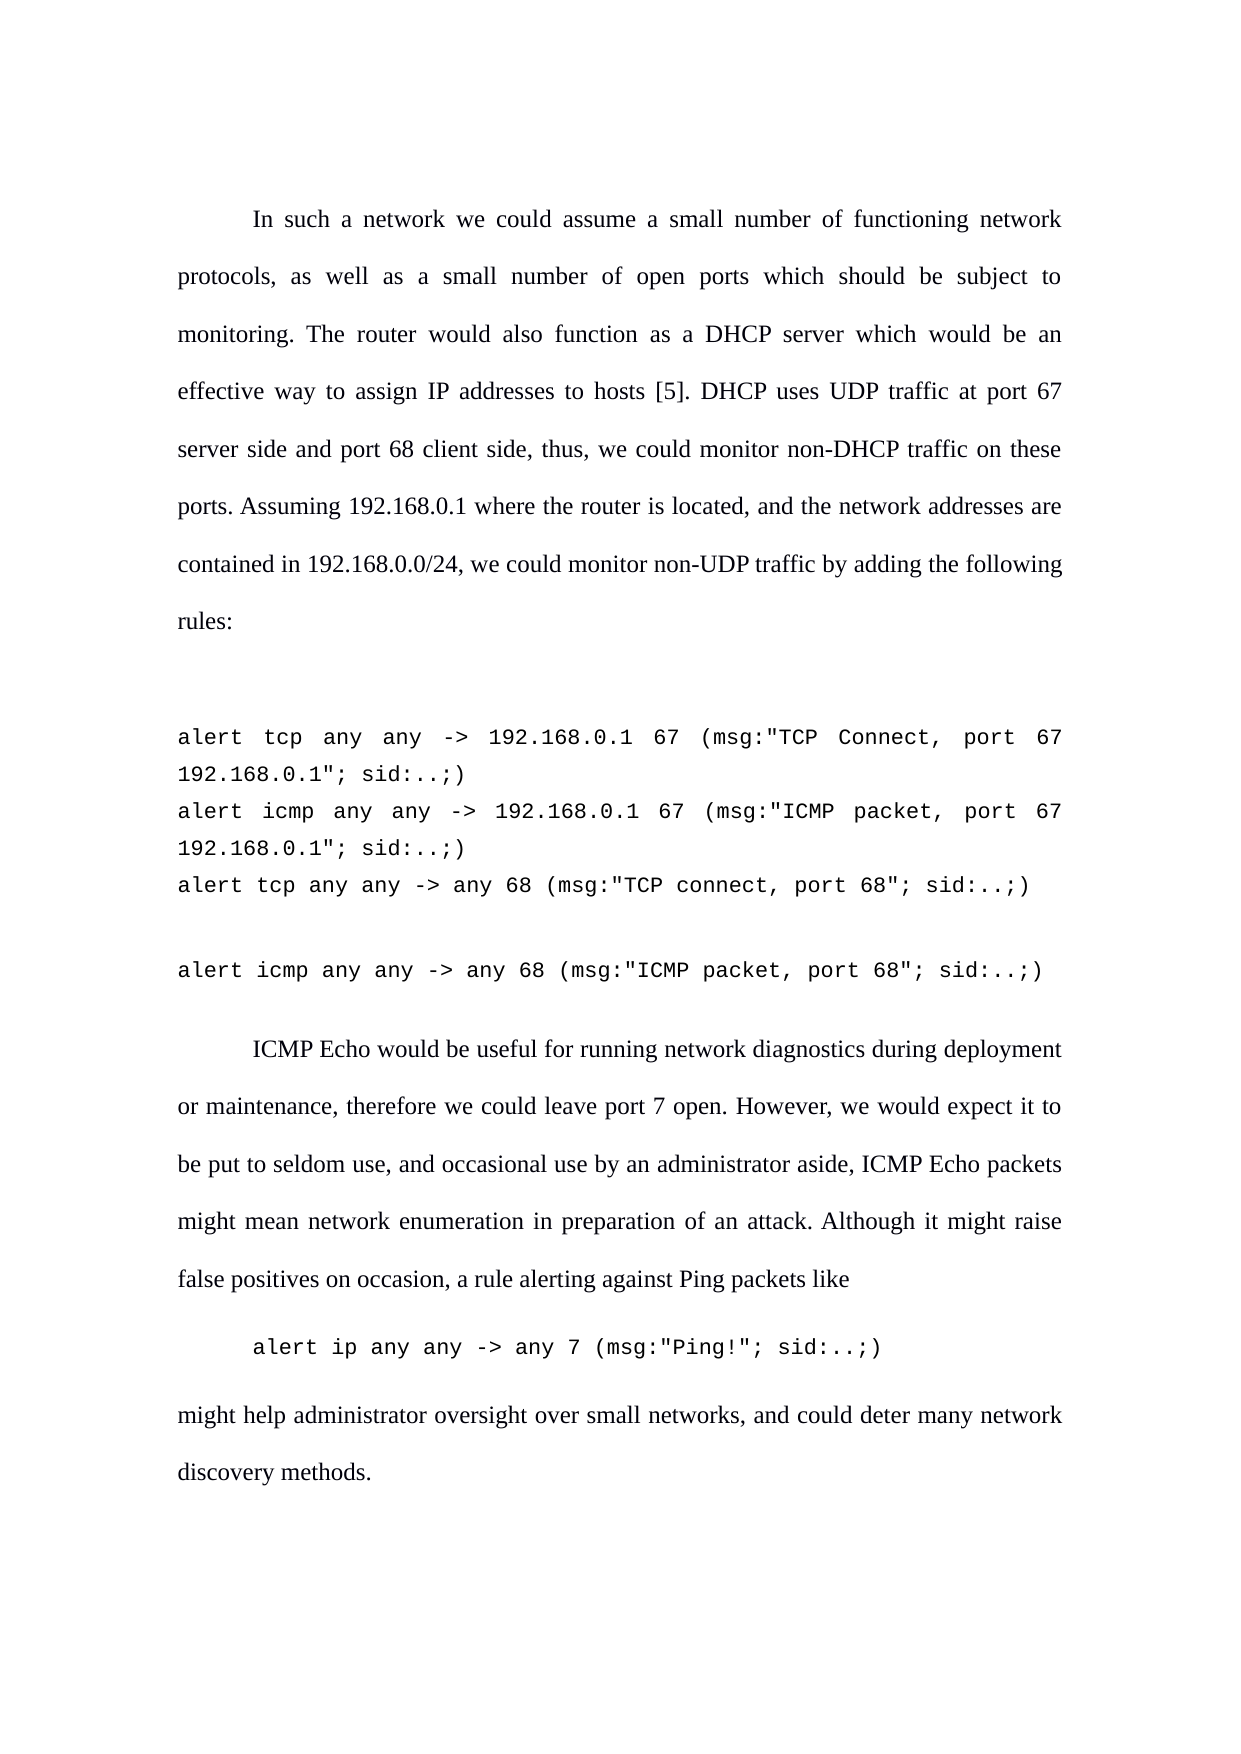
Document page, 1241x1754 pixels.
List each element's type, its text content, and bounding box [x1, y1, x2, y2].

text might help administrator oversight over small networks, and could deter many network discovery methods. [177, 1400, 1063, 1486]
text alert icmp any any -> any 68 (msg:"ICMP packet, port 68"; sid:..;) [177, 959, 1063, 984]
text alert icmp any any -> 192.168.0.1 67 (msg:"ICMP packet, port 67 192.168.0.1"; sid:..;) [177, 800, 1063, 862]
text In such a network we could assume a small number of functioning network protocols, as well as a small number of open ports which should be subject to monitoring. The router would also function as a DHCP server which would be an effective way to assign IP addresses to hosts [5]. DHCP uses UDP traffic at port 67 server side and port 68 client side, thus, we could monitor non-DHCP traffic on these ports. Assuming 192.168.0.1 where the router is located, and the network addresses are contained in 192.168.0.0/24, we could monitor non-UDP traffic by adding the following rules: [177, 204, 1063, 635]
text alert ip any any -> any 7 (msg:"Ping!"; sid:..;) [177, 1336, 1063, 1361]
text alert tcp any any -> any 68 (msg:"TCP connect, port 68"; sid:..;) [177, 874, 1063, 899]
text alert tcp any any -> 192.168.0.1 67 (msg:"TCP Connect, port 67 192.168.0.1"; sid:..;) [177, 726, 1063, 788]
text ICMP Echo would be useful for running network diagnostics during deployment or maintenance, therefore we could leave port 7 open. However, we would expect it to be put to seldom use, and occasional use by an administrator aside, ICMP Echo packets might mean network enumeration in preparation of an attack. Although it might raise false positives on occasion, a rule alerting against Ping packets like [177, 1034, 1063, 1292]
